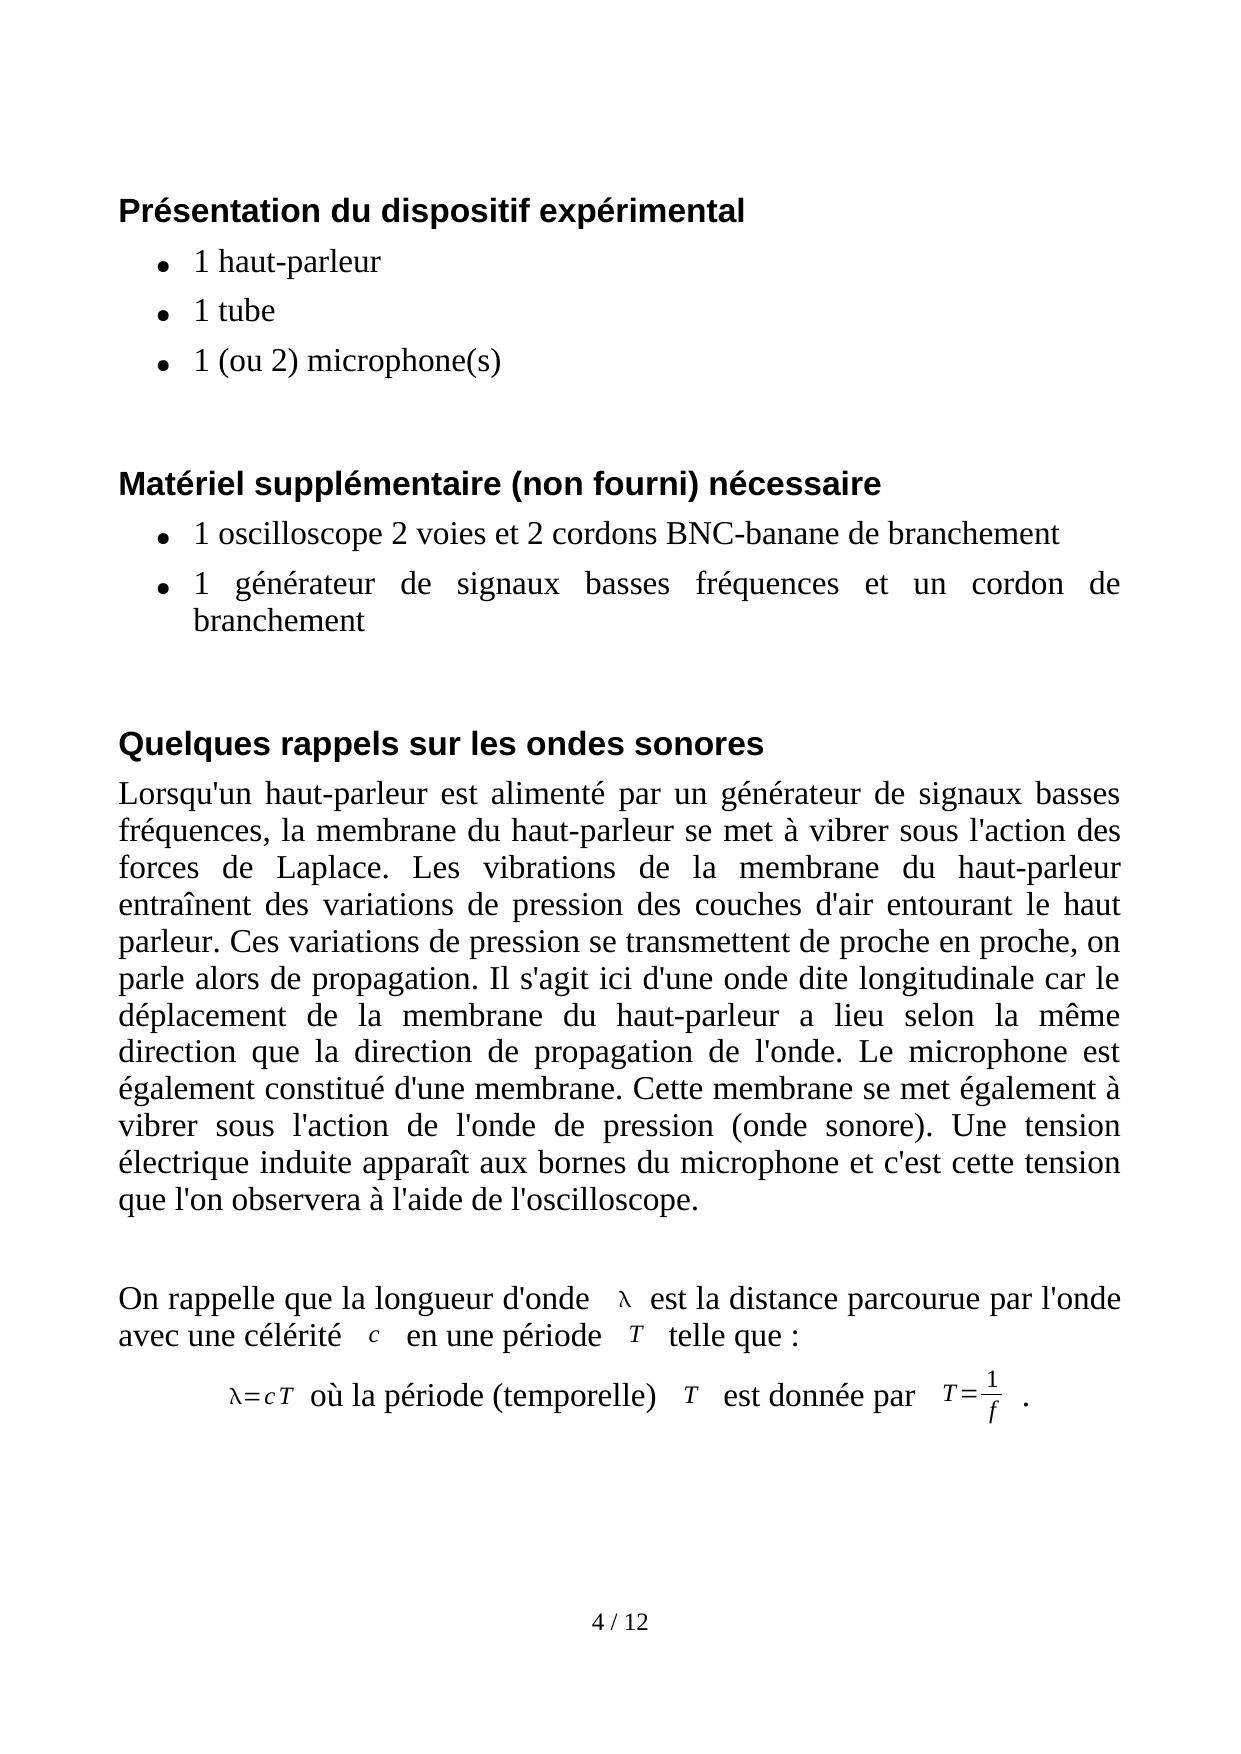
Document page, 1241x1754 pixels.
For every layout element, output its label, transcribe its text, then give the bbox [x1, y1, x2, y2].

subtitle Présentation du dispositif expérimental [118, 192, 1122, 230]
text Lorsqu'un haut-parleur est alimenté par un générateur de signaux basses fréquences, la membrane du haut-parleur se met à vibrer sous l'action des forces de Laplace. Les vibrations de la membrane du haut-parleur entraînent des variations de pression des couches d'air entourant le haut parleur. Ces variations de pression se transmettent de proche en proche, on parle alors de propagation. Il s'agit ici d'une onde dite longitudinale car le déplacement de la membrane du haut-parleur a lieu selon la même direction que la direction de propagation de l'onde. Le microphone est également constitué d'une membrane. Cette membrane se met également à vibrer sous l'action de l'onde de pression (onde sonore). Une tension électrique induite apparaît aux bornes du microphone et c'est cette tension que l'on observera à l'aide de l'oscilloscope. [118, 775, 1122, 1217]
list 1 haut-parleur [156, 242, 1122, 279]
list 1 générateur de signaux basses fréquences et un cordon de branchement [156, 564, 1122, 638]
text où la période (temporelle) est donnée par . [118, 1366, 1122, 1424]
list 1 tube [156, 292, 1122, 329]
subtitle Matériel supplémentaire (non fourni) nécessaire [118, 465, 1122, 502]
text On rappelle que la longueur d'onde est la distance parcourue par l'onde avec une célérité en une période telle que : [118, 1279, 1122, 1353]
list 1 (ou 2) microphone(s) [156, 341, 1122, 378]
list 1 oscilloscope 2 voies et 2 cordons BNC-banane de branchement [156, 515, 1122, 552]
subtitle Quelques rappels sur les ondes sonores [118, 725, 1122, 762]
